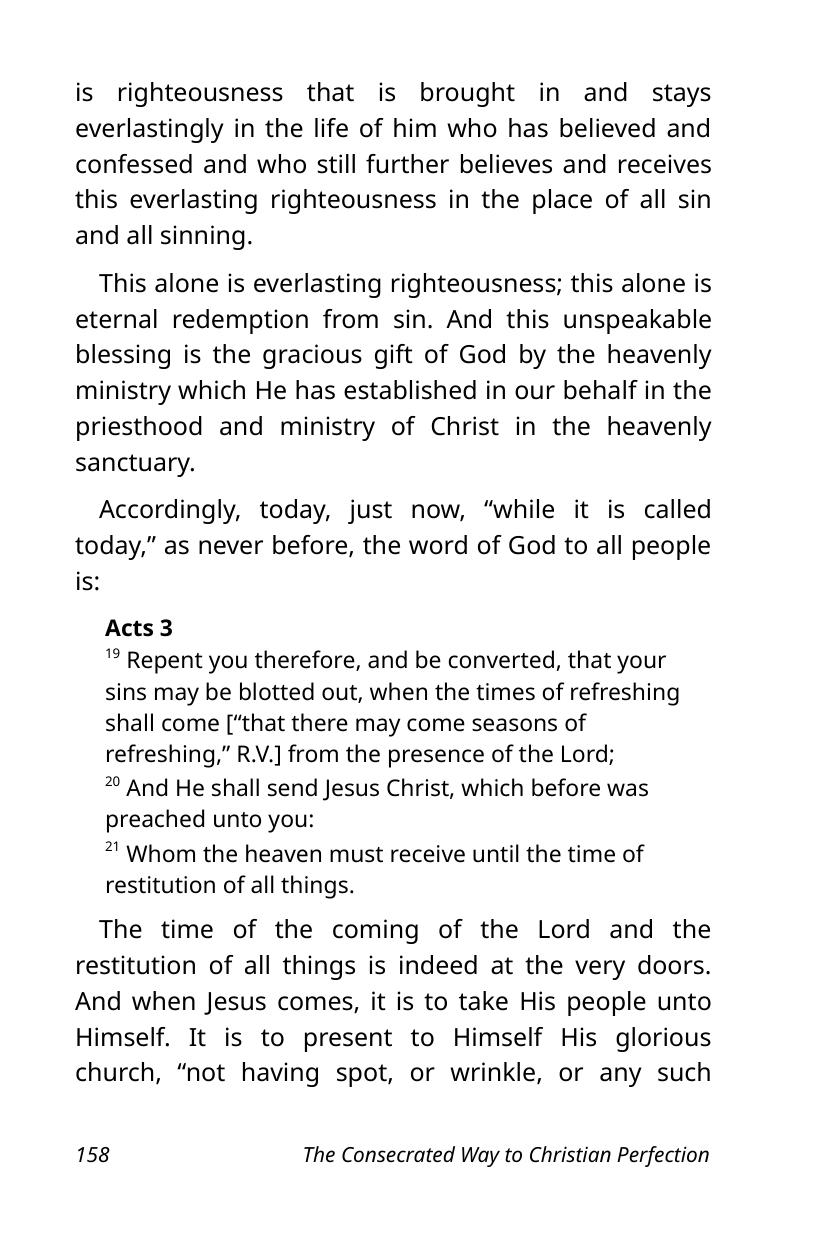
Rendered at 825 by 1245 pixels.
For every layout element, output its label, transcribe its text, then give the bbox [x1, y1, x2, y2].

text 21 Whom the heaven must receive until the time of restitution of all things. [105, 838, 682, 900]
text Accordingly, today, just now, “while it is called today,” as never before, the word of God to all people is: [75, 492, 712, 598]
text Acts 3 [105, 611, 712, 643]
text 19 Repent you therefore, and be converted, that your sins may be blotted out, when the times of refreshing shall come [“that there may come seasons of refreshing,” R.V.] from the presence of the Lord; [105, 644, 682, 769]
text This alone is everlasting righteousness; this alone is eternal redemption from sin. And this unspeakable blessing is the gracious gift of God by the heavenly ministry which He has established in our behalf in the priesthood and ministry of Christ in the heavenly sanctuary. [75, 266, 712, 478]
text 20 And He shall send Jesus Christ, which before was preached unto you: [105, 772, 682, 835]
text The time of the coming of the Lord and the restitution of all things is indeed at the very doors. And when Jesus comes, it is to take His people unto Himself. It is to present to Himself His glorious church, “not having spot, or wrinkle, or any such [75, 912, 712, 1089]
text is righteousness that is brought in and stays everlastingly in the life of him who has believed and confessed and who still further believes and receives this everlasting righteousness in the place of all sin and all sinning. [75, 75, 712, 252]
